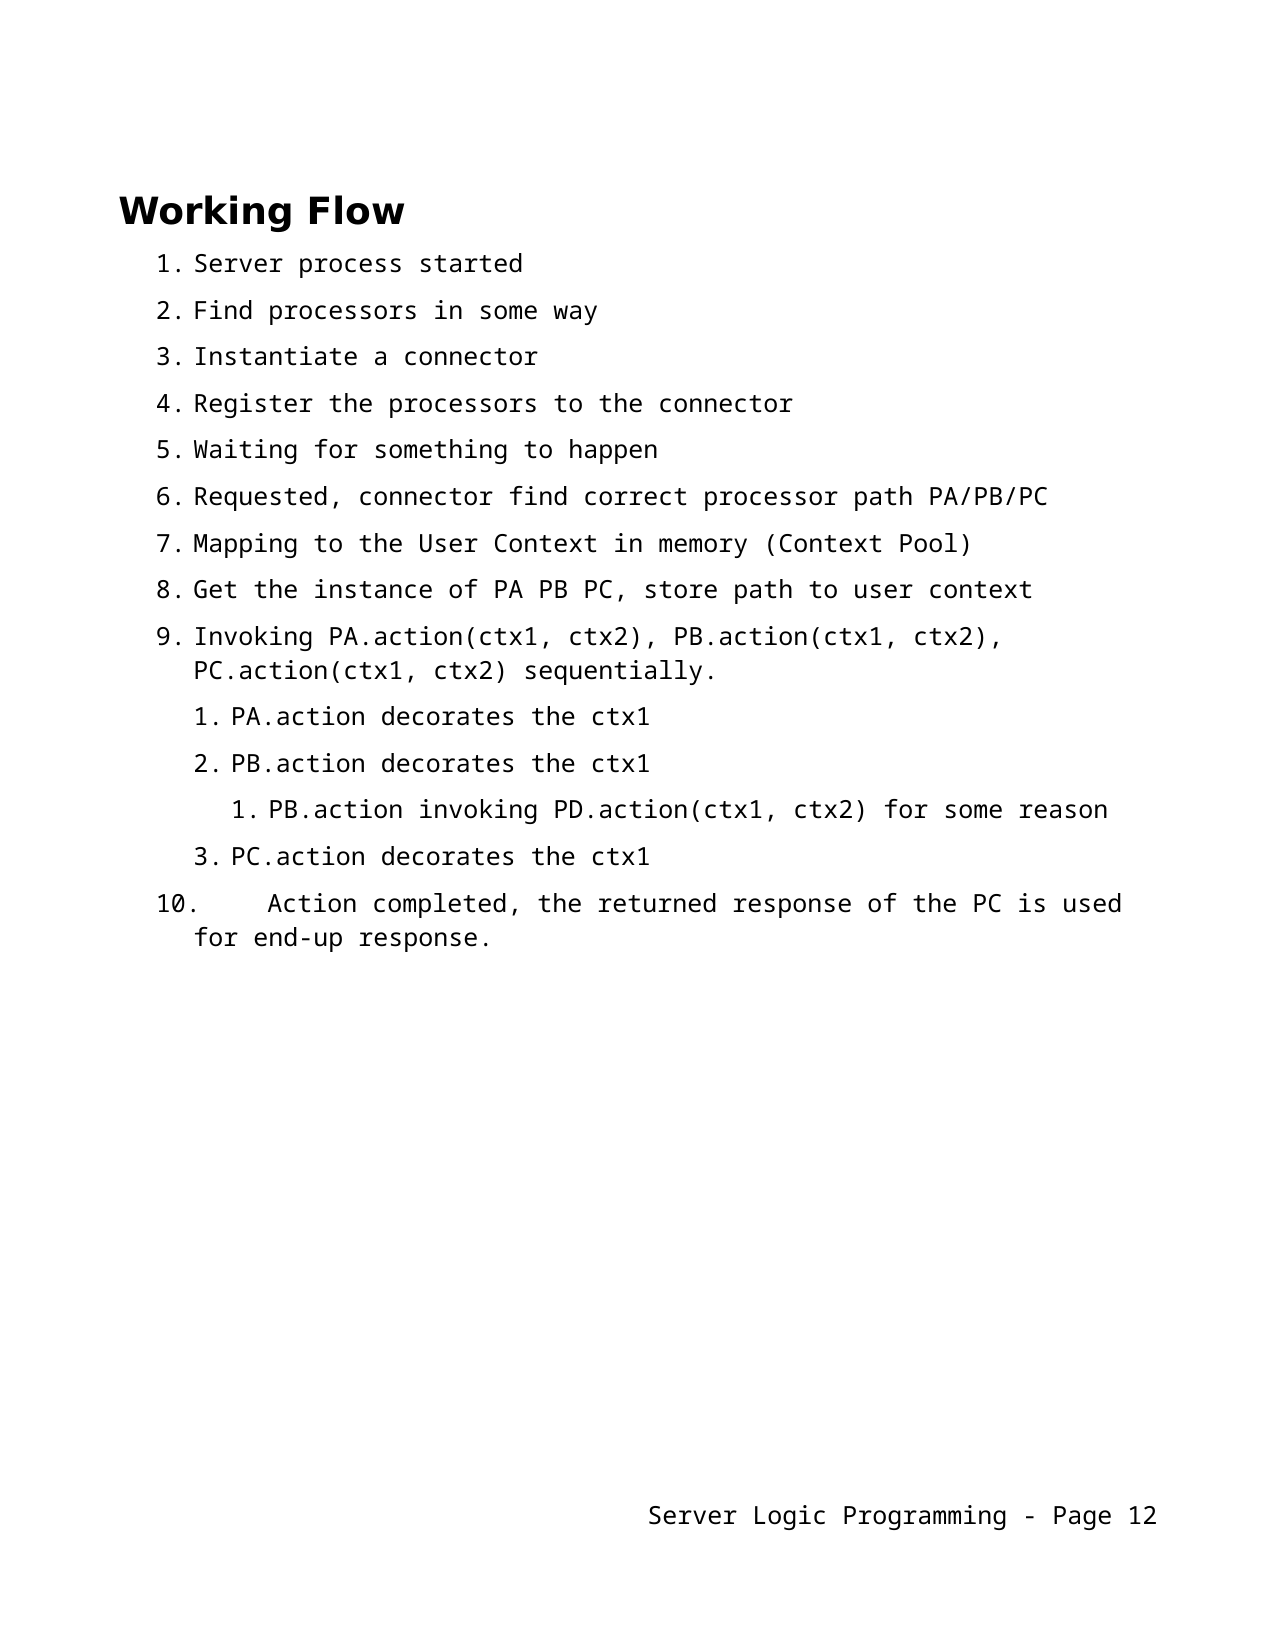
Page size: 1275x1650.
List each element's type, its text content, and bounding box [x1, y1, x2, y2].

list PB.action decorates the ctx1 [193, 746, 1157, 779]
list PC.action decorates the ctx1 [193, 839, 1157, 873]
list Mapping to the User Context in memory (Context Pool) [156, 525, 1157, 559]
list Action completed, the returned response of the PC is used for end-up response. [156, 885, 1157, 953]
list Requested, connector find correct processor path PA/PB/PC [156, 479, 1157, 513]
list Invoking PA.action(ctx1, ctx2), PB.action(ctx1, ctx2), PC.action(ctx1, ctx2) sequentially. [156, 618, 1157, 686]
list Find processors in some way [156, 292, 1157, 326]
list Server process started [156, 246, 1157, 280]
list Get the instance of PA PB PC, store path to user context [156, 572, 1157, 606]
list PB.action invoking PD.action(ctx1, ctx2) for some reason [231, 792, 1157, 826]
list PA.action decorates the ctx1 [193, 699, 1157, 733]
list Waiting for something to happen [156, 432, 1157, 466]
list Register the processors to the connector [156, 386, 1157, 419]
list Instantiate a connector [156, 339, 1157, 373]
subtitle Working Flow [118, 190, 1157, 233]
